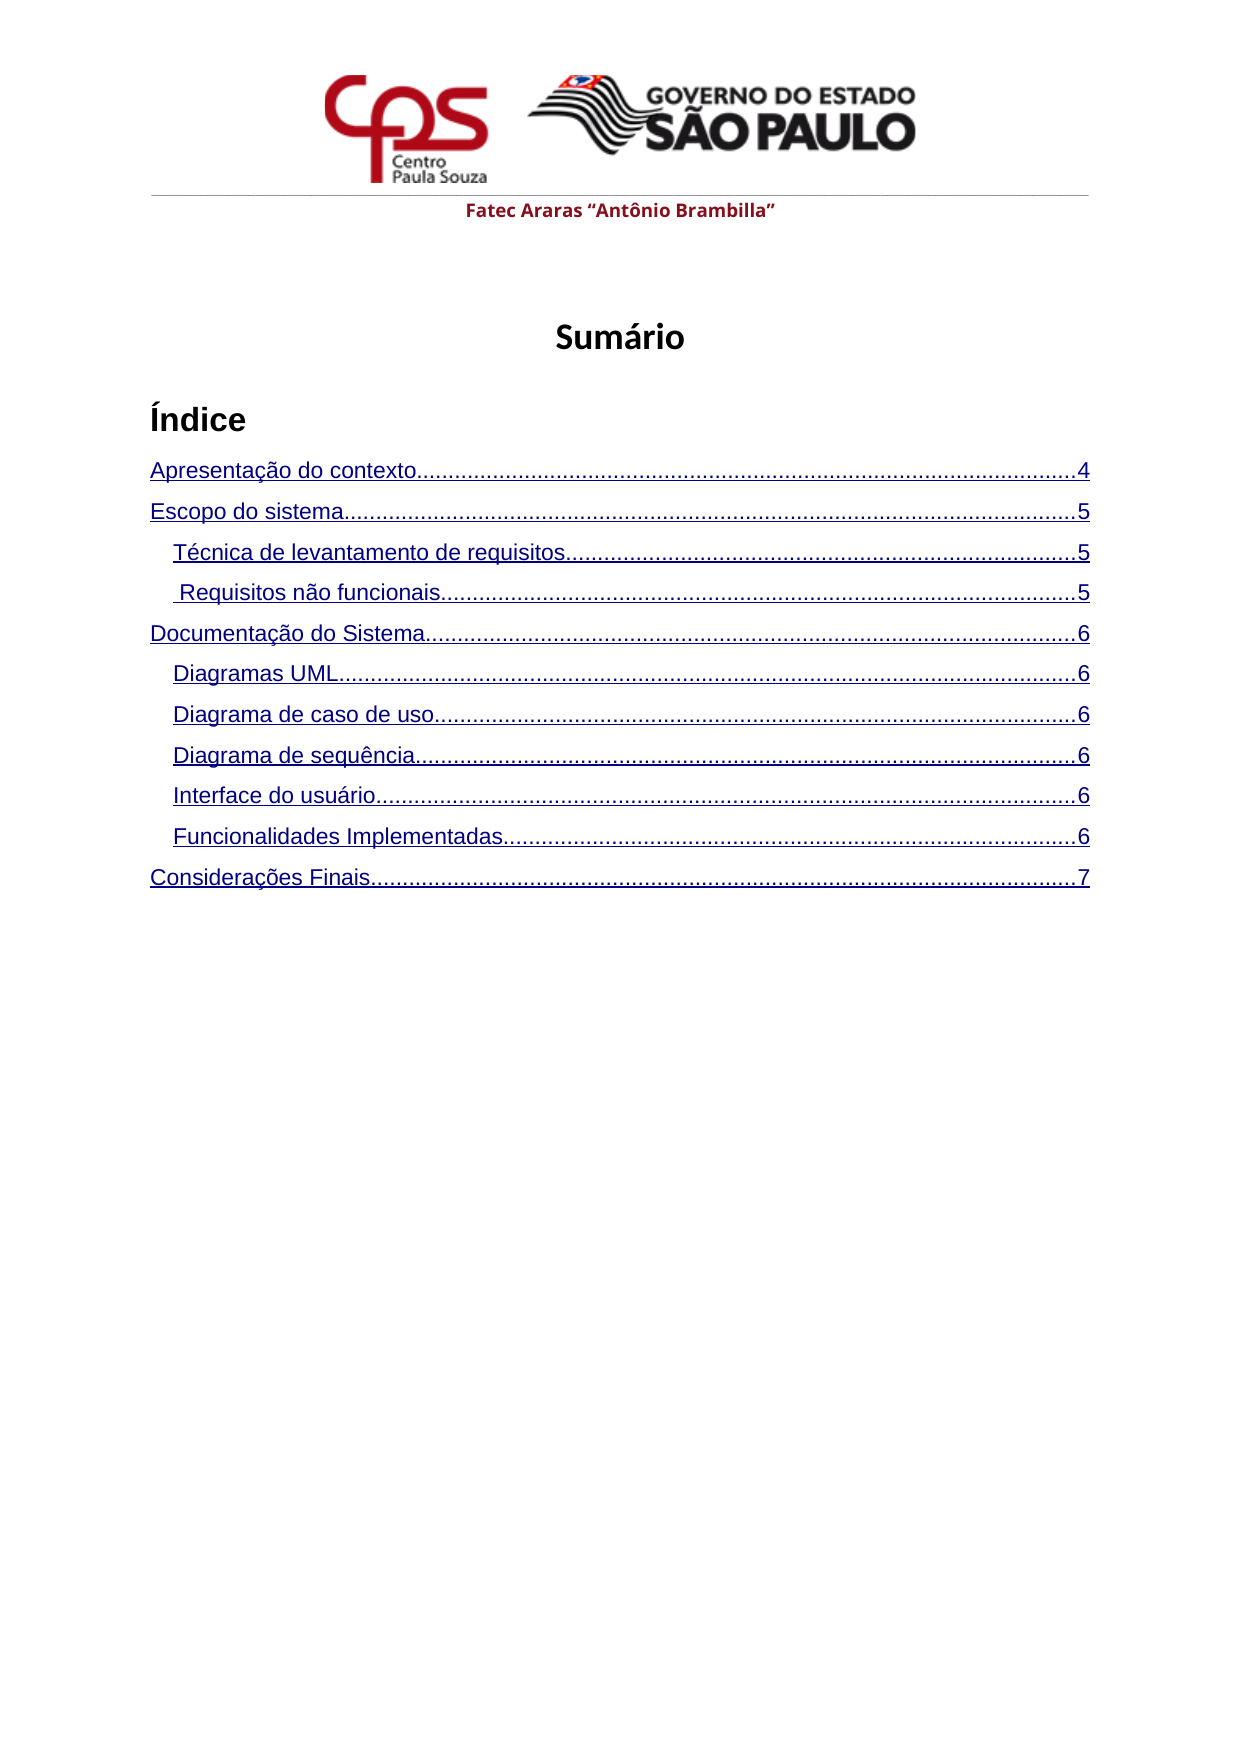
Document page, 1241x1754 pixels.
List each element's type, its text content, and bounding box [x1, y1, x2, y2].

subtitle Índice [150, 401, 1090, 439]
text Apresentação do contexto 4 [150, 457, 1090, 480]
text Documentação do Sistema 6 [150, 620, 1090, 643]
text Sumário [150, 313, 1090, 358]
text Técnica de levantamento de requisitos 5 [173, 538, 1090, 561]
text Funcionalidades Implementadas 6 [173, 823, 1090, 846]
text Escopo do sistema 5 [150, 498, 1090, 521]
text Considerações Finais 7 [150, 863, 1090, 886]
text Diagramas UML 6 [173, 660, 1090, 683]
text Diagrama de caso de uso 6 [173, 701, 1090, 724]
text Requisitos não funcionais 5 [173, 579, 1090, 602]
text Interface do usuário 6 [173, 782, 1090, 805]
text Diagrama de sequência 6 [173, 742, 1090, 764]
